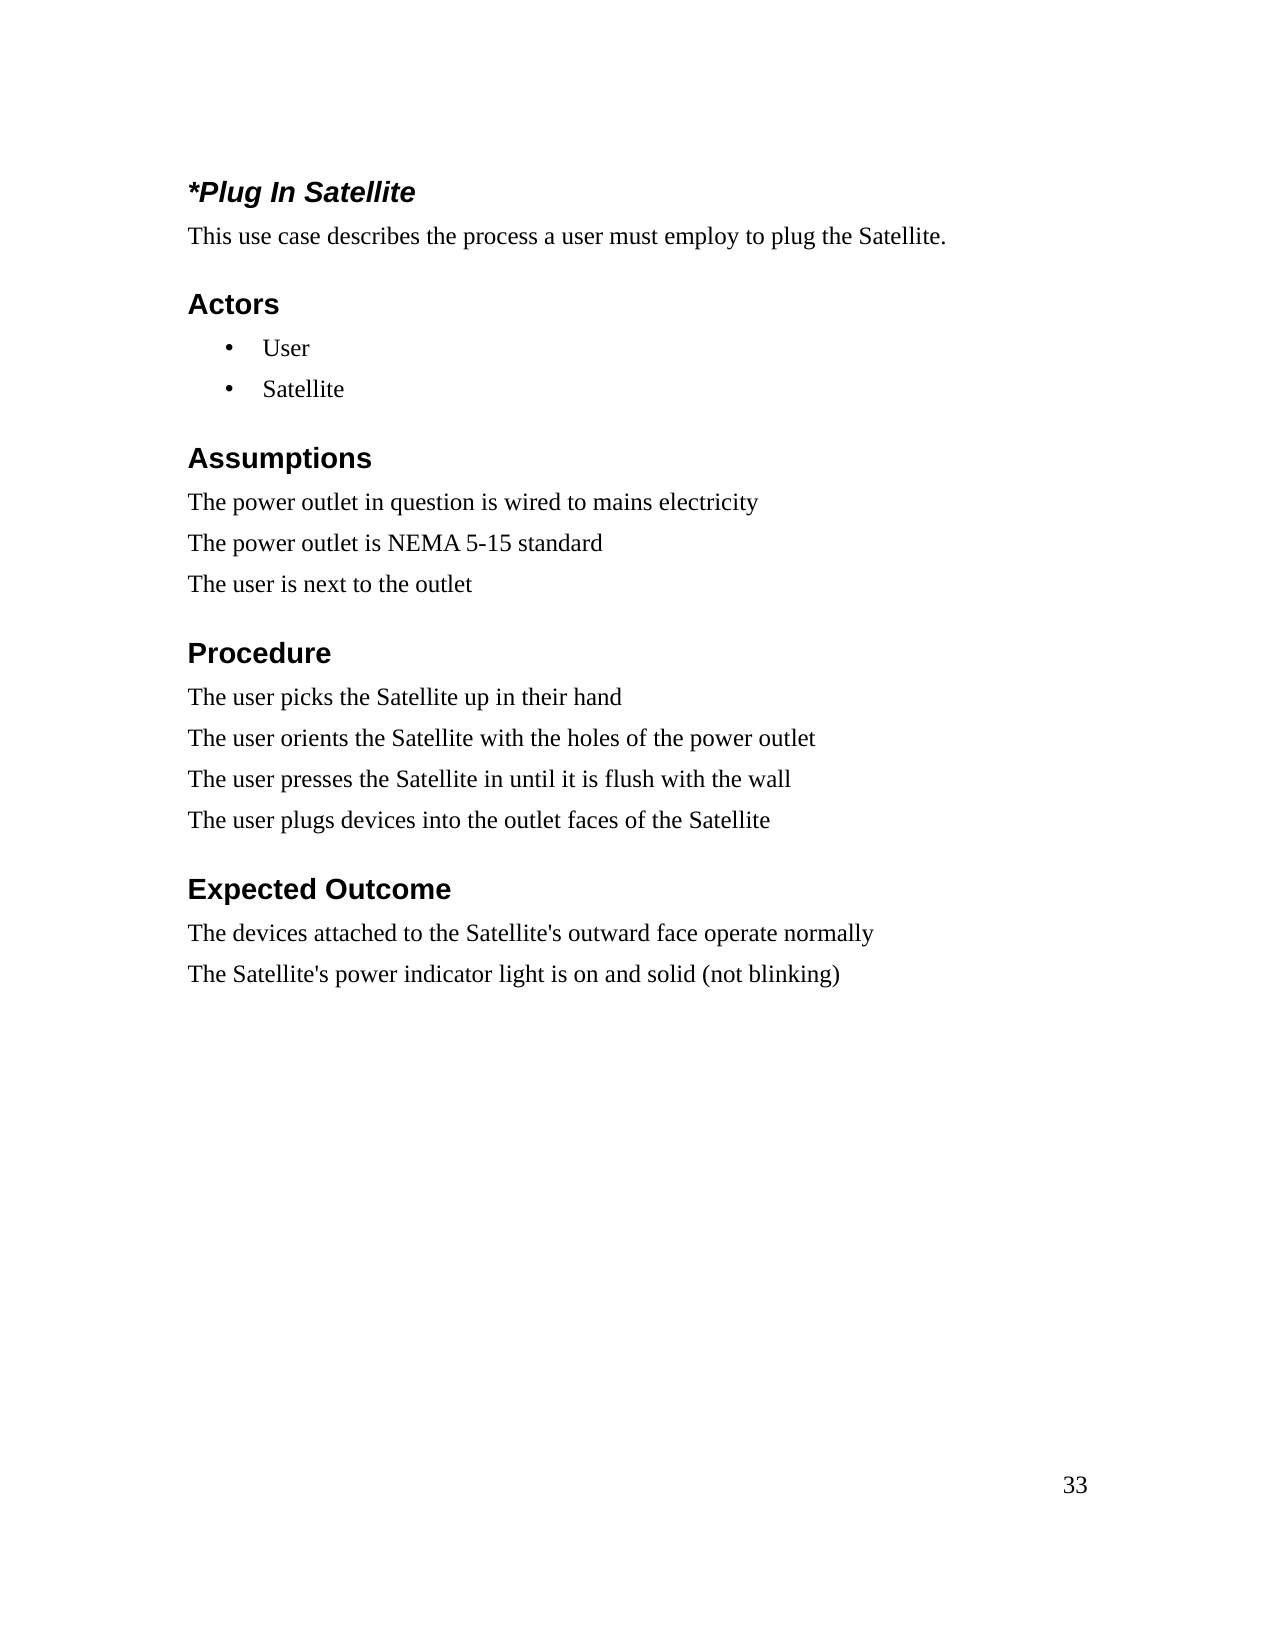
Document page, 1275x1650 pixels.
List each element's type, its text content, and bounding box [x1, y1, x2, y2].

subtitle Procedure [187, 636, 1087, 669]
subtitle *Plug In Satellite [187, 175, 1087, 208]
list Satellite [225, 374, 1087, 403]
subtitle Actors [187, 287, 1087, 321]
text The power outlet in question is wired to mains electricity [187, 487, 1087, 516]
text The user picks the Satellite up in their hand [187, 682, 1087, 710]
text The user presses the Satellite in until it is flush with the wall [187, 764, 1087, 793]
subtitle Assumptions [187, 441, 1087, 474]
text The user is next to the outlet [187, 569, 1087, 598]
subtitle Expected Outcome [187, 872, 1087, 905]
list User [225, 333, 1087, 362]
text The Satellite's power indicator light is on and solid (not blinking) [187, 959, 1087, 988]
text The user orients the Satellite with the holes of the power outlet [187, 723, 1087, 752]
text The power outlet is NEMA 5-15 standard [187, 528, 1087, 557]
text The devices attached to the Satellite's outward face operate normally [187, 918, 1087, 946]
text The user plugs devices into the outlet faces of the Satellite [187, 805, 1087, 834]
text This use case describes the process a user must employ to plug the Satellite. [187, 221, 1087, 250]
